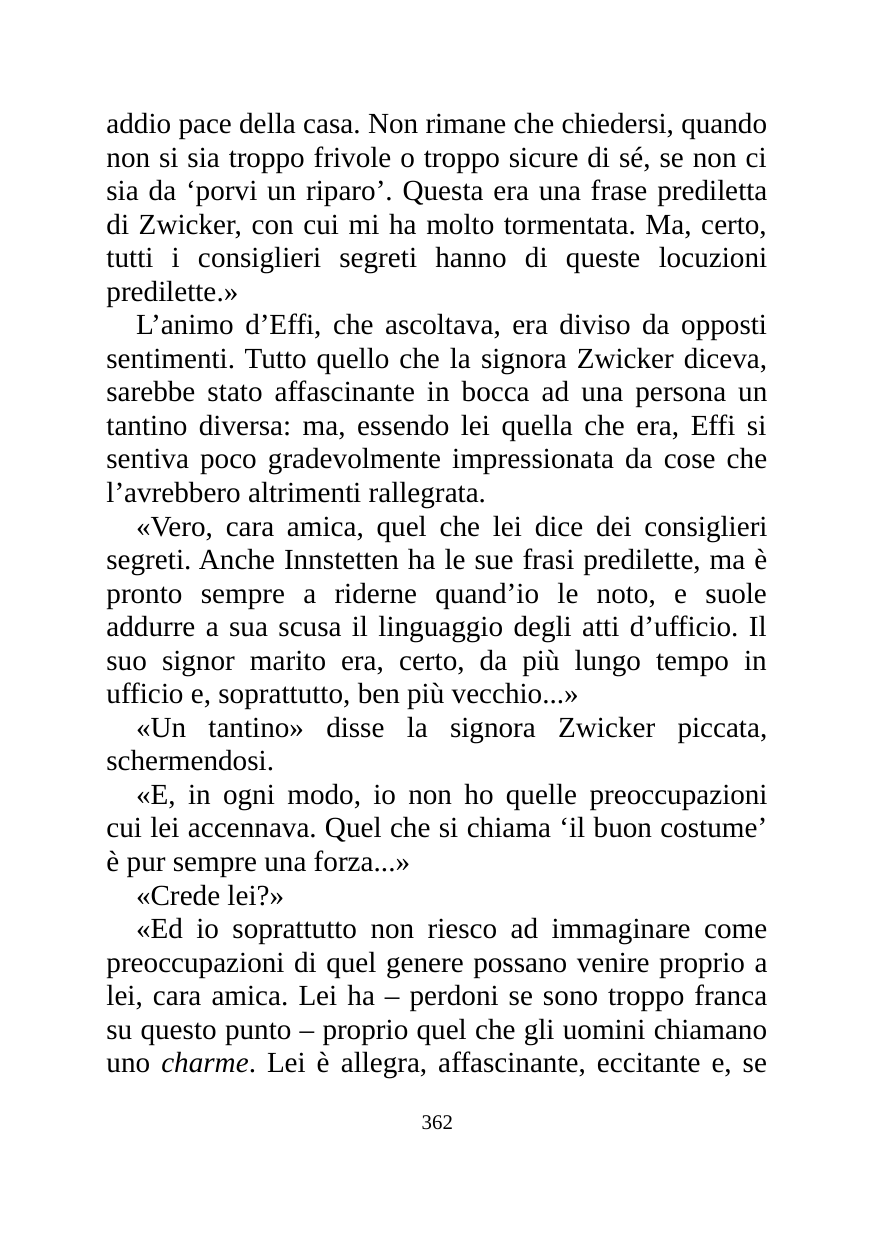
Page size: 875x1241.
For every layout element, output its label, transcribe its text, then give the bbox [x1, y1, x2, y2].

text «E, in ogni modo, io non ho quelle preoccupazioni cui lei accennava. Quel che si chiama ‘il buon costume’ è pur sempre una forza...» [106, 777, 768, 878]
text L’animo d’Effi, che ascoltava, era diviso da opposti sentimenti. Tutto quello che la signora Zwicker diceva, sarebbe stato affascinante in bocca ad una persona un tantino diversa: ma, essendo lei quella che era, Effi si sentiva poco gradevolmente impressionata da cose che l’avrebbero altrimenti rallegrata. [106, 307, 768, 509]
text «Crede lei?» [106, 878, 768, 911]
text «Un tantino» disse la signora Zwicker piccata, schermendosi. [106, 710, 768, 777]
text «Vero, cara amica, quel che lei dice dei consiglieri segreti. Anche Innstetten ha le sue frasi predilette, ma è pronto sempre a riderne quand’io le noto, e suole addurre a sua scusa il linguaggio degli atti d’ufficio. Il suo signor marito era, certo, da più lungo tempo in ufficio e, soprattutto, ben più vecchio...» [106, 509, 768, 710]
text addio pace della casa. Non rimane che chiedersi, quando non si sia troppo frivole o troppo sicure di sé, se non ci sia da ‘porvi un riparo’. Questa era una frase prediletta di Zwicker, con cui mi ha molto tormentata. Ma, certo, tutti i consiglieri segreti hanno di queste locuzioni predilette.» [106, 106, 768, 307]
text «Ed io soprattutto non riesco ad immaginare come preoccupazioni di quel genere possano venire proprio a lei, cara amica. Lei ha – perdoni se sono troppo franca su questo punto – proprio quel che gli uomini chiamano uno charme. Lei è allegra, affascinante, eccitante e, se [106, 911, 768, 1079]
